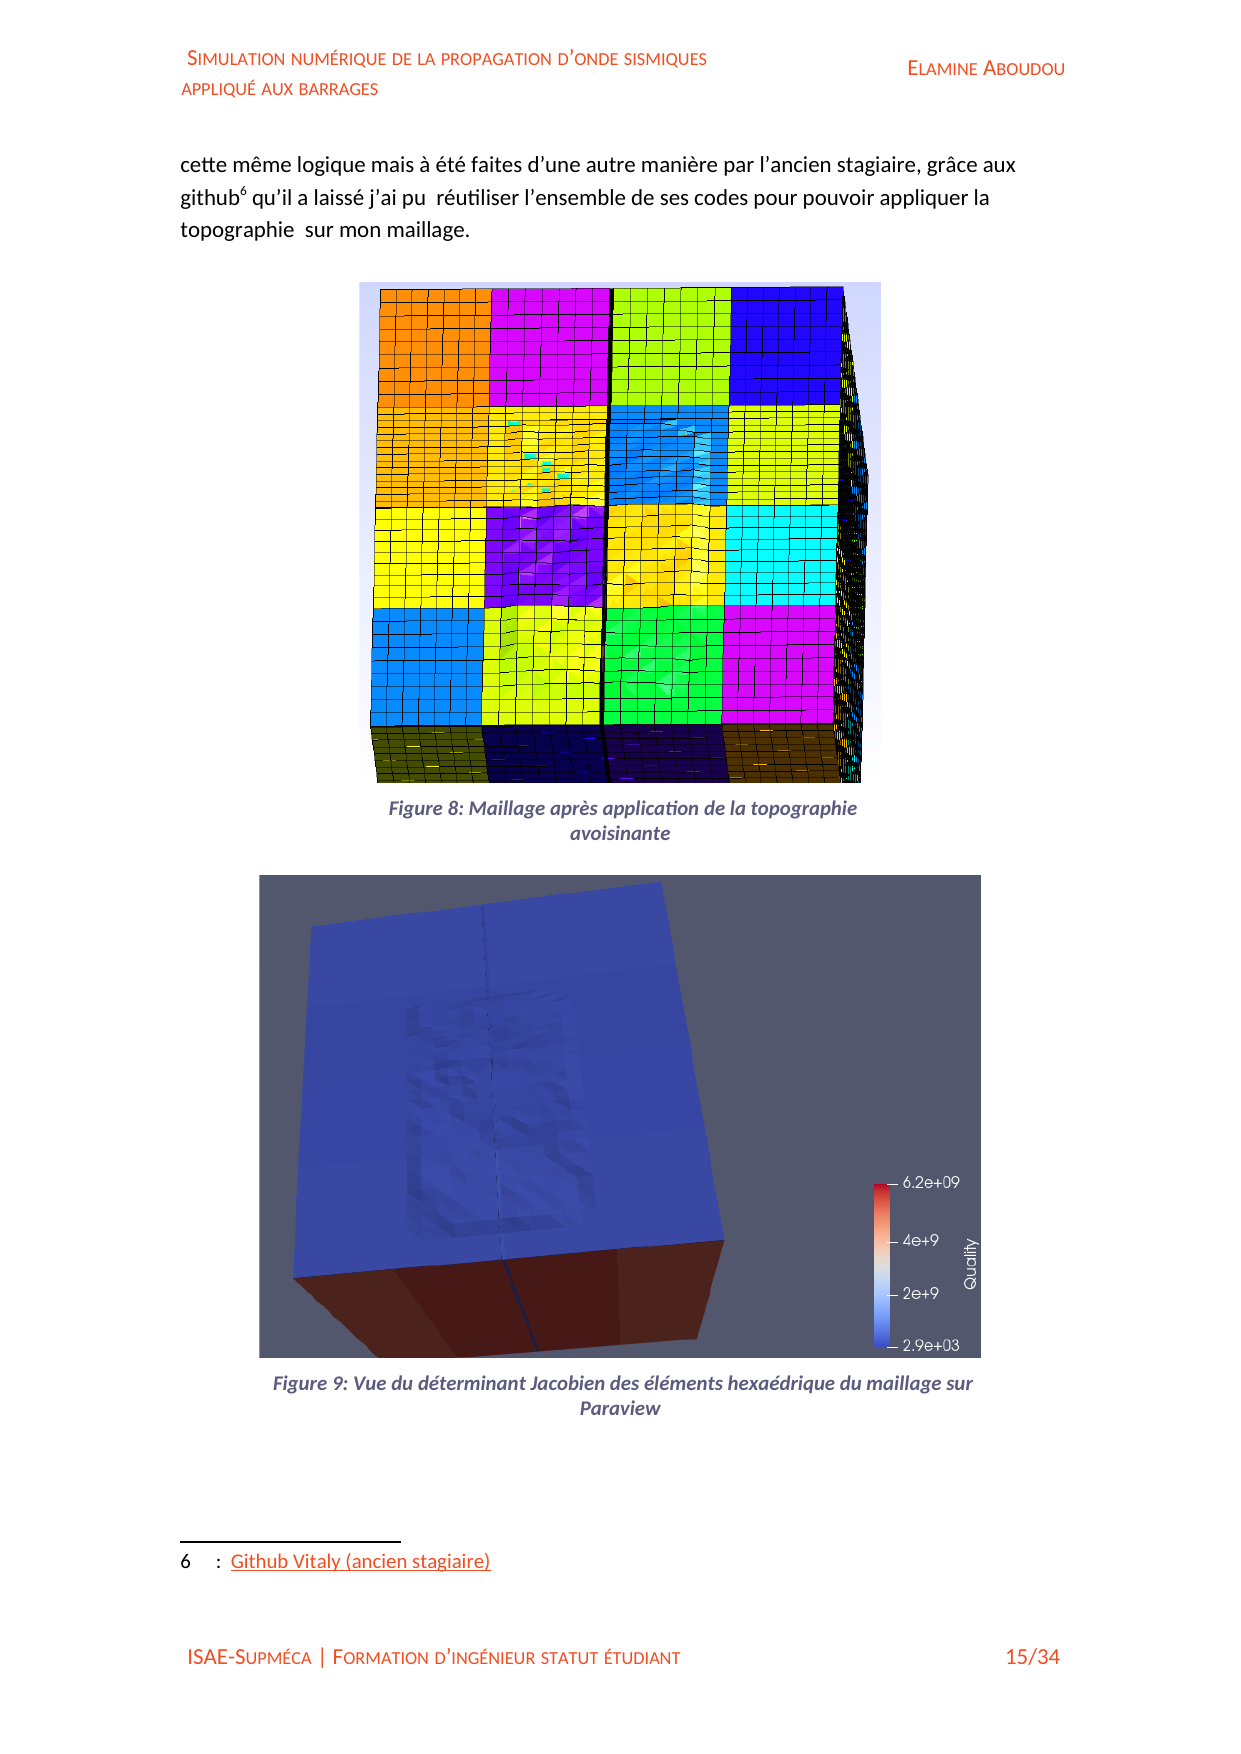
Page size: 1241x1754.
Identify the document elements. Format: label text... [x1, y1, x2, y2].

text Figure 8: Maillage après application de la topographie avoisinante [359, 783, 881, 846]
picture [259, 875, 981, 1358]
text : Github Vitaly (ancien stagiaire) [180, 1548, 1060, 1574]
text cette même logique mais à été faites d’une autre manière par l’ancien stagiaire, grâce aux github qu’il a laissé j’ai pu réutiliser l’ensemble de ses codes pour pouvoir appliquer la topographie sur mon maillage. [180, 151, 1060, 243]
text Figure 9: Vue du déterminant Jacobien des éléments hexaédrique du maillage sur Paraview [259, 1358, 981, 1421]
picture [359, 282, 881, 783]
